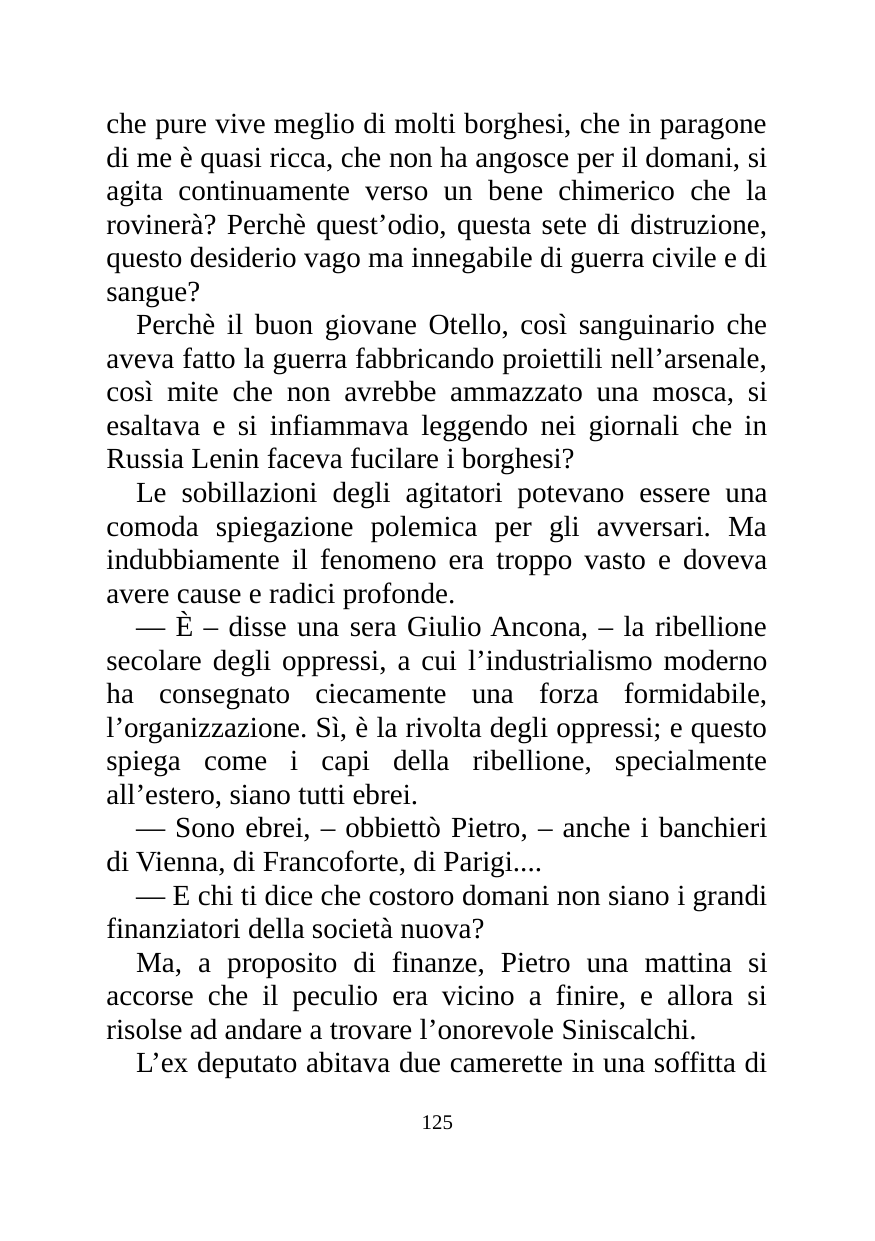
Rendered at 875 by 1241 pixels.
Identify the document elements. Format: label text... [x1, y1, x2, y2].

text — È – disse una sera Giulio Ancona, – la ribellione secolare degli oppressi, a cui l’industrialismo moderno ha consegnato ciecamente una forza formidabile, l’organizzazione. Sì, è la rivolta degli oppressi; e questo spiega come i capi della ribellione, specialmente all’estero, siano tutti ebrei. [106, 609, 768, 811]
text che pure vive meglio di molti borghesi, che in paragone di me è quasi ricca, che non ha angosce per il domani, si agita continuamente verso un bene chimerico che la rovinerà? Perchè quest’odio, questa sete di distruzione, questo desiderio vago ma innegabile di guerra civile e di sangue? [106, 106, 768, 307]
text Perchè il buon giovane Otello, così sanguinario che aveva fatto la guerra fabbricando proiettili nell’arsenale, così mite che non avrebbe ammazzato una mosca, si esaltava e si infiammava leggendo nei giornali che in Russia Lenin faceva fucilare i borghesi? [106, 307, 768, 475]
text Le sobillazioni degli agitatori potevano essere una comoda spiegazione polemica per gli avversari. Ma indubbiamente il fenomeno era troppo vasto e doveva avere cause e radici profonde. [106, 475, 768, 609]
text Ma, a proposito di finanze, Pietro una mattina si accorse che il peculio era vicino a finire, e allora si risolse ad andare a trovare l’onorevole Siniscalchi. [106, 945, 768, 1045]
text — Sono ebrei, – obbiettò Pietro, – anche i banchieri di Vienna, di Francoforte, di Parigi.... [106, 811, 768, 878]
text L’ex deputato abitava due camerette in una soffitta di [106, 1045, 768, 1079]
text — E chi ti dice che costoro domani non siano i grandi finanziatori della società nuova? [106, 878, 768, 945]
